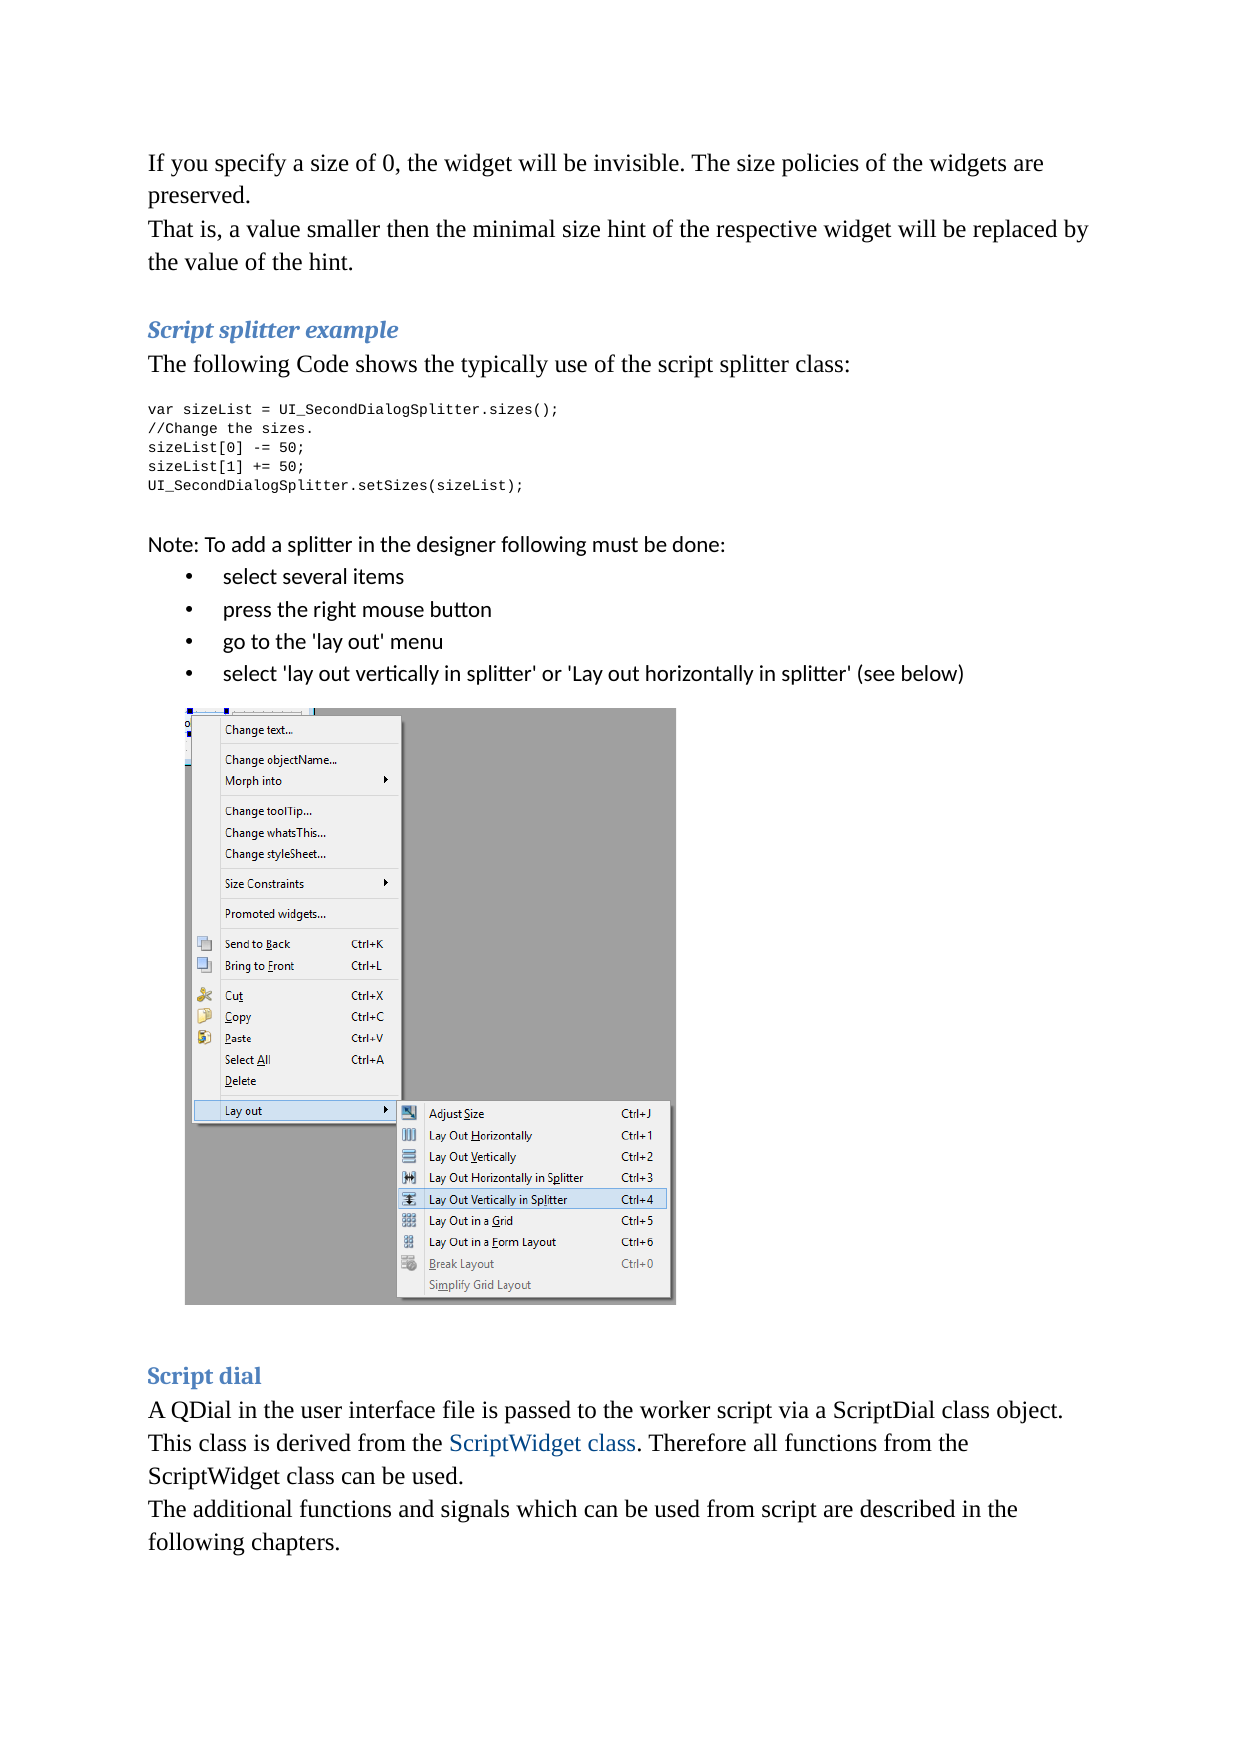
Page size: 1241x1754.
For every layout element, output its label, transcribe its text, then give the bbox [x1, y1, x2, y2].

text A QDial in the user interface file is passed to the worker script via a ScriptDial class object. [148, 1395, 1093, 1424]
text sizeList[0] -= 50; [148, 440, 1093, 457]
subtitle Script dial [148, 1362, 1093, 1391]
text This class is derived from the ScriptWidget class. Therefore all functions from the ScriptWidget class can be used. [148, 1428, 1093, 1490]
picture [184, 708, 677, 1305]
text That is, a value smaller then the minimal size hint of the respective widget will be replaced by the value of the hint. [148, 214, 1093, 275]
text sizeList[1] += 50; [148, 459, 1093, 476]
list select several items [185, 562, 1093, 591]
list press the right mouse button [185, 595, 1093, 623]
text The following Code shows the typically use of the script splitter class: [148, 349, 1093, 377]
list select 'lay out vertically in splitter' or 'Lay out horizontally in splitter' (see below) [185, 659, 1093, 687]
subtitle Script splitter example [148, 316, 1093, 344]
text //Change the sizes. [148, 421, 1093, 438]
text Note: To add a splitter in the designer following must be done: [148, 530, 1093, 558]
text var sizeList = UI_SecondDialogSplitter.sizes(); [148, 402, 1093, 419]
text If you specify a size of 0, the widget will be invisible. The size policies of the widgets are preserved. [148, 148, 1093, 209]
text UI_SecondDialogSplitter.setSizes(sizeList); [148, 478, 1093, 495]
list go to the 'lay out' menu [185, 627, 1093, 655]
text The additional functions and signals which can be used from script are described in the following chapters. [148, 1494, 1093, 1556]
